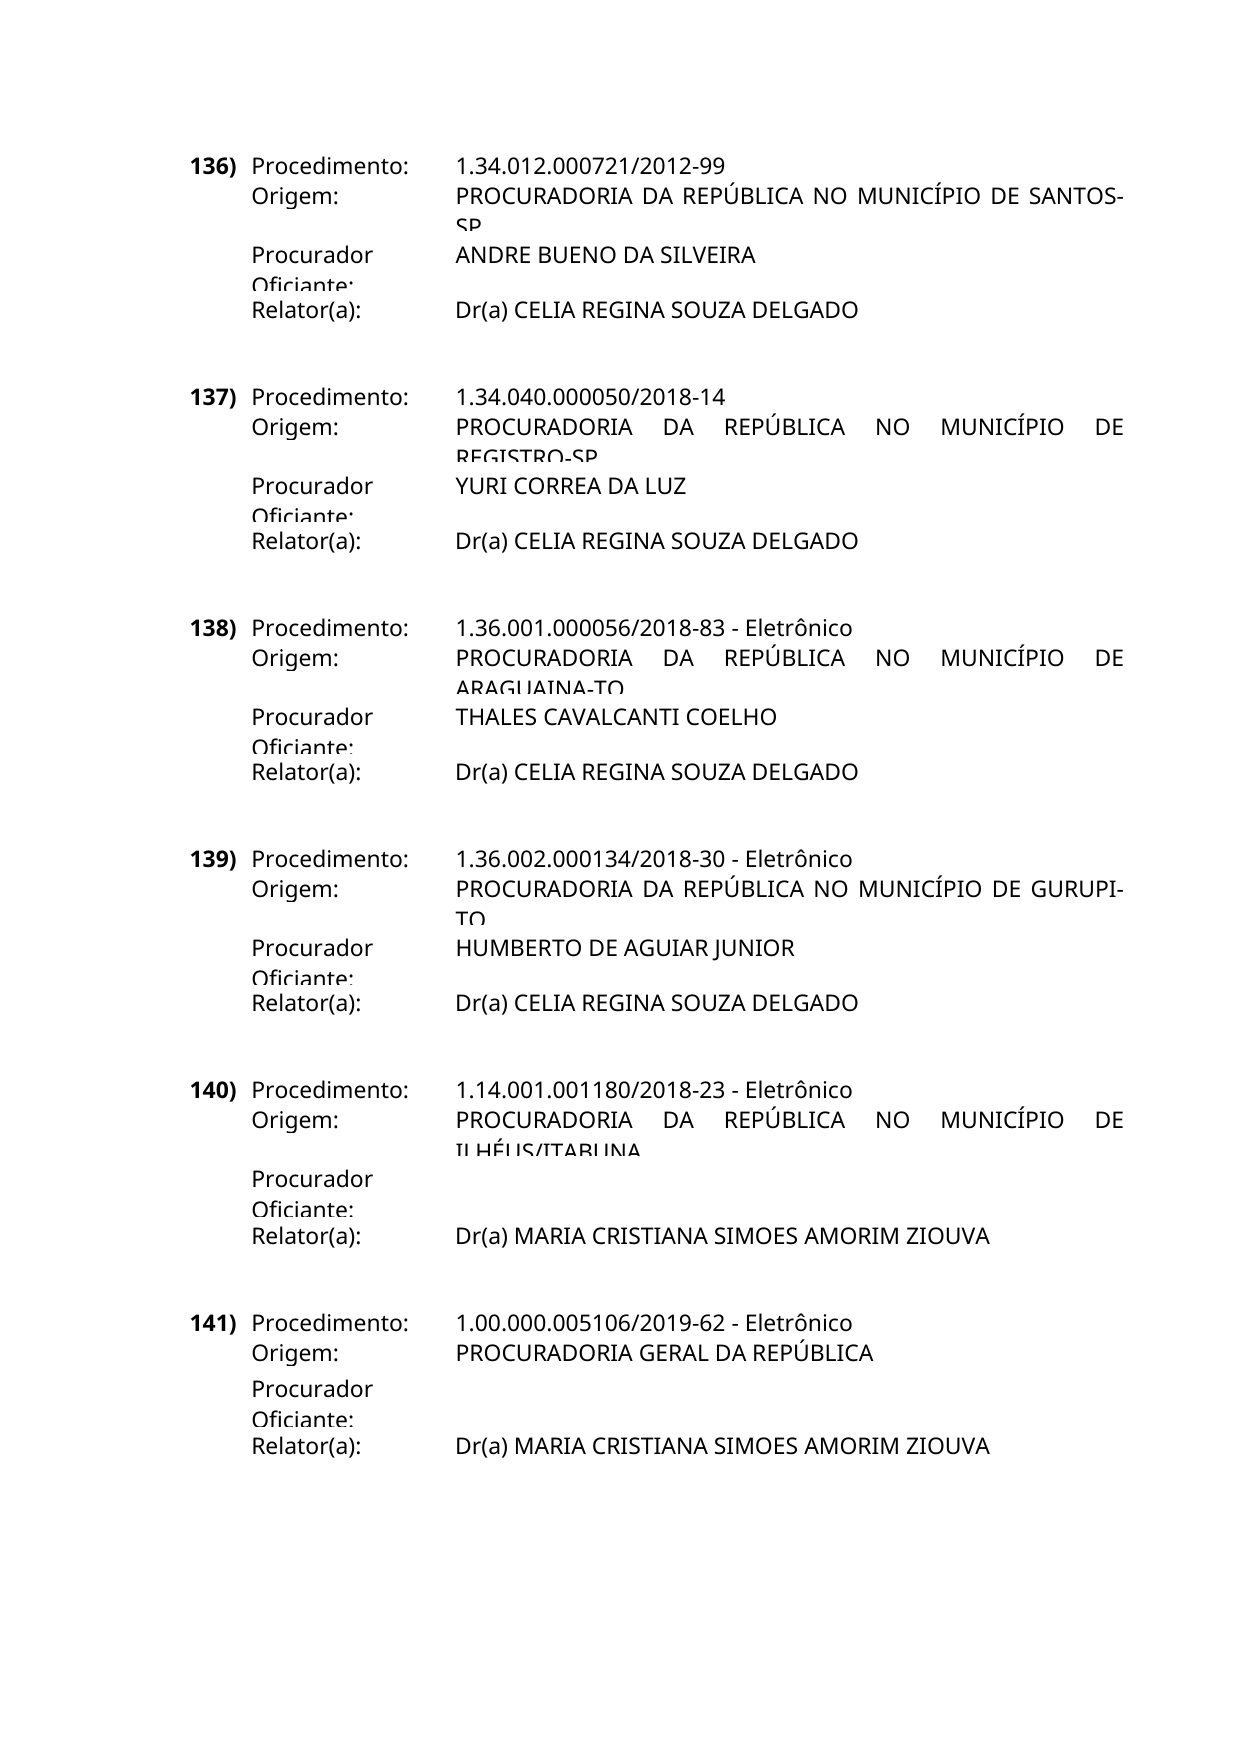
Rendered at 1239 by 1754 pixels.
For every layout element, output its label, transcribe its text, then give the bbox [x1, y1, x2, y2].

table_cell [189, 932, 251, 983]
table_cell PROCURADORIA DA REPÚBLICA NO MUNICÍPIO DE GURUPI-TO [455, 873, 1124, 924]
table_header Relator(a): [251, 987, 455, 1016]
table_cell [0, 440, 189, 462]
table_cell Procedimento: [251, 612, 455, 641]
table_header Dr(a) CELIA REGINA SOUZA DELGADO [455, 756, 1122, 785]
table_cell [1125, 843, 1239, 872]
table_cell Origem: [251, 1337, 455, 1365]
table_cell [189, 1163, 251, 1217]
table_cell [1125, 209, 1239, 231]
table_cell Procedimento: [251, 843, 455, 872]
table_cell PROCURADORIA DA REPÚBLICA NO MUNICÍPIO DE ARAGUAINA-TO [455, 642, 1124, 693]
table_cell [1125, 1104, 1239, 1133]
table_cell [455, 1017, 1124, 1074]
table_cell [0, 209, 189, 231]
table_cell [189, 987, 251, 1017]
table_cell [1125, 231, 1239, 238]
table_cell [251, 1133, 455, 1155]
table_cell [1125, 470, 1239, 521]
table_cell [0, 1373, 189, 1427]
table_cell 136) [189, 150, 251, 178]
table_cell [455, 324, 1124, 381]
table_cell [251, 1017, 455, 1074]
table_cell [455, 1250, 1124, 1307]
table_cell [251, 324, 455, 381]
table_cell [1125, 1373, 1239, 1427]
table_cell [189, 555, 251, 612]
table_cell PROCURADORIA DA REPÚBLICA NO MUNICÍPIO DE ILHÉUS/ITABUNA [455, 1104, 1124, 1155]
table_cell 1.00.000.005106/2019-62 - Eletrônico [455, 1307, 1124, 1335]
table_cell [0, 462, 189, 469]
table_cell [0, 924, 189, 932]
table_cell [189, 1373, 251, 1427]
table_cell 138) [189, 612, 251, 641]
table_cell [251, 1250, 455, 1307]
table_cell Procurador Oficiante: [251, 932, 455, 984]
table_cell [1125, 1430, 1239, 1460]
table_cell PROCURADORIA DA REPÚBLICA NO MUNICÍPIO DE SANTOS-SP [455, 180, 1124, 231]
table_cell [189, 1430, 251, 1460]
table_cell [0, 1430, 189, 1460]
table_cell 1.34.040.000050/2018-14 [455, 381, 1124, 409]
table_cell Procedimento: [251, 1307, 455, 1335]
table_cell [189, 1337, 251, 1365]
table_cell [189, 786, 251, 843]
table_cell [251, 786, 455, 843]
table_cell [189, 756, 251, 786]
table_cell [0, 1074, 189, 1103]
table_cell [455, 462, 1124, 469]
table_cell [0, 701, 189, 752]
table_cell [1125, 1307, 1239, 1335]
table_cell [0, 324, 189, 381]
table_cell [251, 693, 455, 701]
table_cell [0, 693, 189, 701]
table_cell [0, 932, 189, 983]
table_cell [1125, 1155, 1239, 1163]
table_cell [1125, 671, 1239, 693]
table_cell [189, 671, 251, 693]
table_header Dr(a) CELIA REGINA SOUZA DELGADO [455, 525, 1122, 554]
table_cell [0, 1220, 189, 1250]
table_cell [455, 786, 1124, 843]
table_header [0, 0, 189, 150]
table_cell [189, 1104, 251, 1133]
table_cell THALES CAVALCANTI COELHO [455, 701, 1124, 752]
table_cell [1125, 1017, 1239, 1074]
table_cell [0, 294, 189, 324]
table_header [1125, 0, 1239, 150]
table_cell [1125, 180, 1239, 208]
table_cell [455, 1373, 1124, 1427]
table_cell [0, 470, 189, 521]
table_cell [455, 1155, 1124, 1163]
table_cell [1125, 1365, 1239, 1373]
table_cell [0, 786, 189, 843]
table_cell [1125, 555, 1239, 612]
table_cell [189, 924, 251, 932]
table_cell [1125, 786, 1239, 843]
table_cell [1125, 294, 1239, 324]
table_cell [189, 440, 251, 462]
table_cell [189, 239, 251, 289]
table_cell Procurador Oficiante: [251, 701, 455, 753]
table_cell [189, 180, 251, 208]
table_cell [1125, 411, 1239, 439]
table_cell Origem: [251, 873, 455, 902]
table_header Dr(a) CELIA REGINA SOUZA DELGADO [455, 294, 1122, 323]
table_cell HUMBERTO DE AGUIAR JUNIOR [455, 932, 1124, 983]
table_cell [189, 1155, 251, 1163]
table_cell [251, 555, 455, 612]
table_cell [0, 1104, 189, 1133]
table_header [189, 0, 251, 150]
table_cell [189, 1017, 251, 1074]
table_cell Procedimento: [251, 150, 455, 178]
table_cell [0, 381, 189, 409]
table_header Relator(a): [251, 525, 455, 554]
table_cell Procurador Oficiante: [251, 1163, 455, 1217]
table_cell [251, 462, 455, 469]
table_cell [0, 1133, 189, 1155]
table_cell 139) [189, 843, 251, 872]
table_cell YURI CORREA DA LUZ [455, 470, 1124, 521]
table_cell PROCURADORIA GERAL DA REPÚBLICA [455, 1337, 1124, 1365]
table_cell [251, 209, 455, 231]
table_cell [1125, 462, 1239, 469]
table_cell [0, 1163, 189, 1217]
table_cell [455, 555, 1124, 612]
table_cell [1125, 932, 1239, 983]
table_cell 1.14.001.001180/2018-23 - Eletrônico [455, 1074, 1124, 1103]
table_cell [251, 1365, 455, 1373]
table_cell [1125, 902, 1239, 924]
table_cell [1125, 440, 1239, 462]
table_cell Origem: [251, 1104, 455, 1133]
table_header Relator(a): [251, 1430, 455, 1458]
table_cell [189, 873, 251, 902]
table_cell [189, 462, 251, 469]
table_cell 1.36.002.000134/2018-30 - Eletrônico [455, 843, 1124, 872]
table_cell [1125, 924, 1239, 932]
table_header Dr(a) MARIA CRISTIANA SIMOES AMORIM ZIOUVA [455, 1430, 1122, 1458]
table_cell Origem: [251, 411, 455, 439]
table_cell [251, 440, 455, 462]
table_cell Procurador Oficiante: [251, 239, 455, 291]
table_cell Procedimento: [251, 1074, 455, 1103]
table_cell [0, 902, 189, 924]
table_cell [1125, 1250, 1239, 1307]
table_cell [189, 902, 251, 924]
table_header Relator(a): [251, 756, 455, 785]
table_cell [0, 1307, 189, 1335]
table_header Relator(a): [251, 294, 455, 323]
table_cell [455, 924, 1124, 932]
table_cell [0, 1155, 189, 1163]
table_cell [1125, 873, 1239, 902]
table_cell [0, 873, 189, 902]
table_cell [0, 555, 189, 612]
table_cell [0, 150, 189, 178]
table_cell [189, 701, 251, 752]
table_cell 1.36.001.000056/2018-83 - Eletrônico [455, 612, 1124, 641]
table_cell [0, 1337, 189, 1365]
table_cell [0, 180, 189, 208]
table_cell [455, 1365, 1124, 1373]
table_cell [1125, 1163, 1239, 1217]
table_header [455, 0, 1124, 150]
table_header Dr(a) CELIA REGINA SOUZA DELGADO [455, 987, 1122, 1016]
table_cell [1125, 693, 1239, 701]
table_cell PROCURADORIA DA REPÚBLICA NO MUNICÍPIO DE REGISTRO-SP [455, 411, 1124, 462]
table_cell [455, 1163, 1124, 1217]
table_cell [251, 902, 455, 924]
table_cell Origem: [251, 180, 455, 208]
table_cell [0, 612, 189, 641]
table_header Dr(a) MARIA CRISTIANA SIMOES AMORIM ZIOUVA [455, 1220, 1122, 1248]
table_cell [189, 1250, 251, 1307]
table_cell [189, 642, 251, 671]
table_cell [189, 324, 251, 381]
table_cell [1125, 756, 1239, 786]
table_cell [1125, 1074, 1239, 1103]
table_cell ANDRE BUENO DA SILVEIRA [455, 239, 1124, 289]
table_cell 140) [189, 1074, 251, 1103]
table_cell [0, 642, 189, 671]
table_cell 137) [189, 381, 251, 409]
table_cell [1125, 239, 1239, 289]
table_cell [0, 1250, 189, 1307]
table_cell [1125, 525, 1239, 555]
table_cell [0, 1017, 189, 1074]
table_cell [189, 693, 251, 701]
table_cell [0, 671, 189, 693]
table_cell [1125, 701, 1239, 752]
table_cell [251, 671, 455, 693]
table_header [251, 0, 455, 150]
table_cell [1125, 150, 1239, 178]
table_cell [251, 231, 455, 238]
table_cell Procurador Oficiante: [251, 470, 455, 522]
table_cell [0, 843, 189, 872]
table_cell [455, 693, 1124, 701]
table_cell [189, 1365, 251, 1373]
table_header Relator(a): [251, 1220, 455, 1248]
table_cell [0, 411, 189, 439]
table_cell Origem: [251, 642, 455, 671]
table_cell [455, 231, 1124, 238]
table_cell Procurador Oficiante: [251, 1373, 455, 1427]
table_cell [0, 525, 189, 555]
table_cell [1125, 1337, 1239, 1365]
table_cell [1125, 381, 1239, 409]
table_cell [189, 470, 251, 521]
table_cell [0, 231, 189, 238]
table_cell [1125, 324, 1239, 381]
table_cell [1125, 1133, 1239, 1155]
table_cell [251, 1155, 455, 1163]
table_cell [1125, 612, 1239, 641]
table_cell [189, 525, 251, 555]
table_cell [189, 294, 251, 324]
table_cell [0, 756, 189, 786]
table_cell 1.34.012.000721/2012-99 [455, 150, 1124, 178]
table_cell [189, 209, 251, 231]
table_cell [0, 987, 189, 1017]
table_cell [189, 231, 251, 238]
table_cell [0, 239, 189, 289]
table_cell [251, 924, 455, 932]
table_cell [1125, 987, 1239, 1017]
table_cell Procedimento: [251, 381, 455, 409]
table_cell [189, 1133, 251, 1155]
table_cell [1125, 1220, 1239, 1250]
table_cell 141) [189, 1307, 251, 1335]
table_cell [189, 411, 251, 439]
table_cell [189, 1220, 251, 1250]
table_cell [1125, 642, 1239, 671]
table_cell [0, 1365, 189, 1373]
